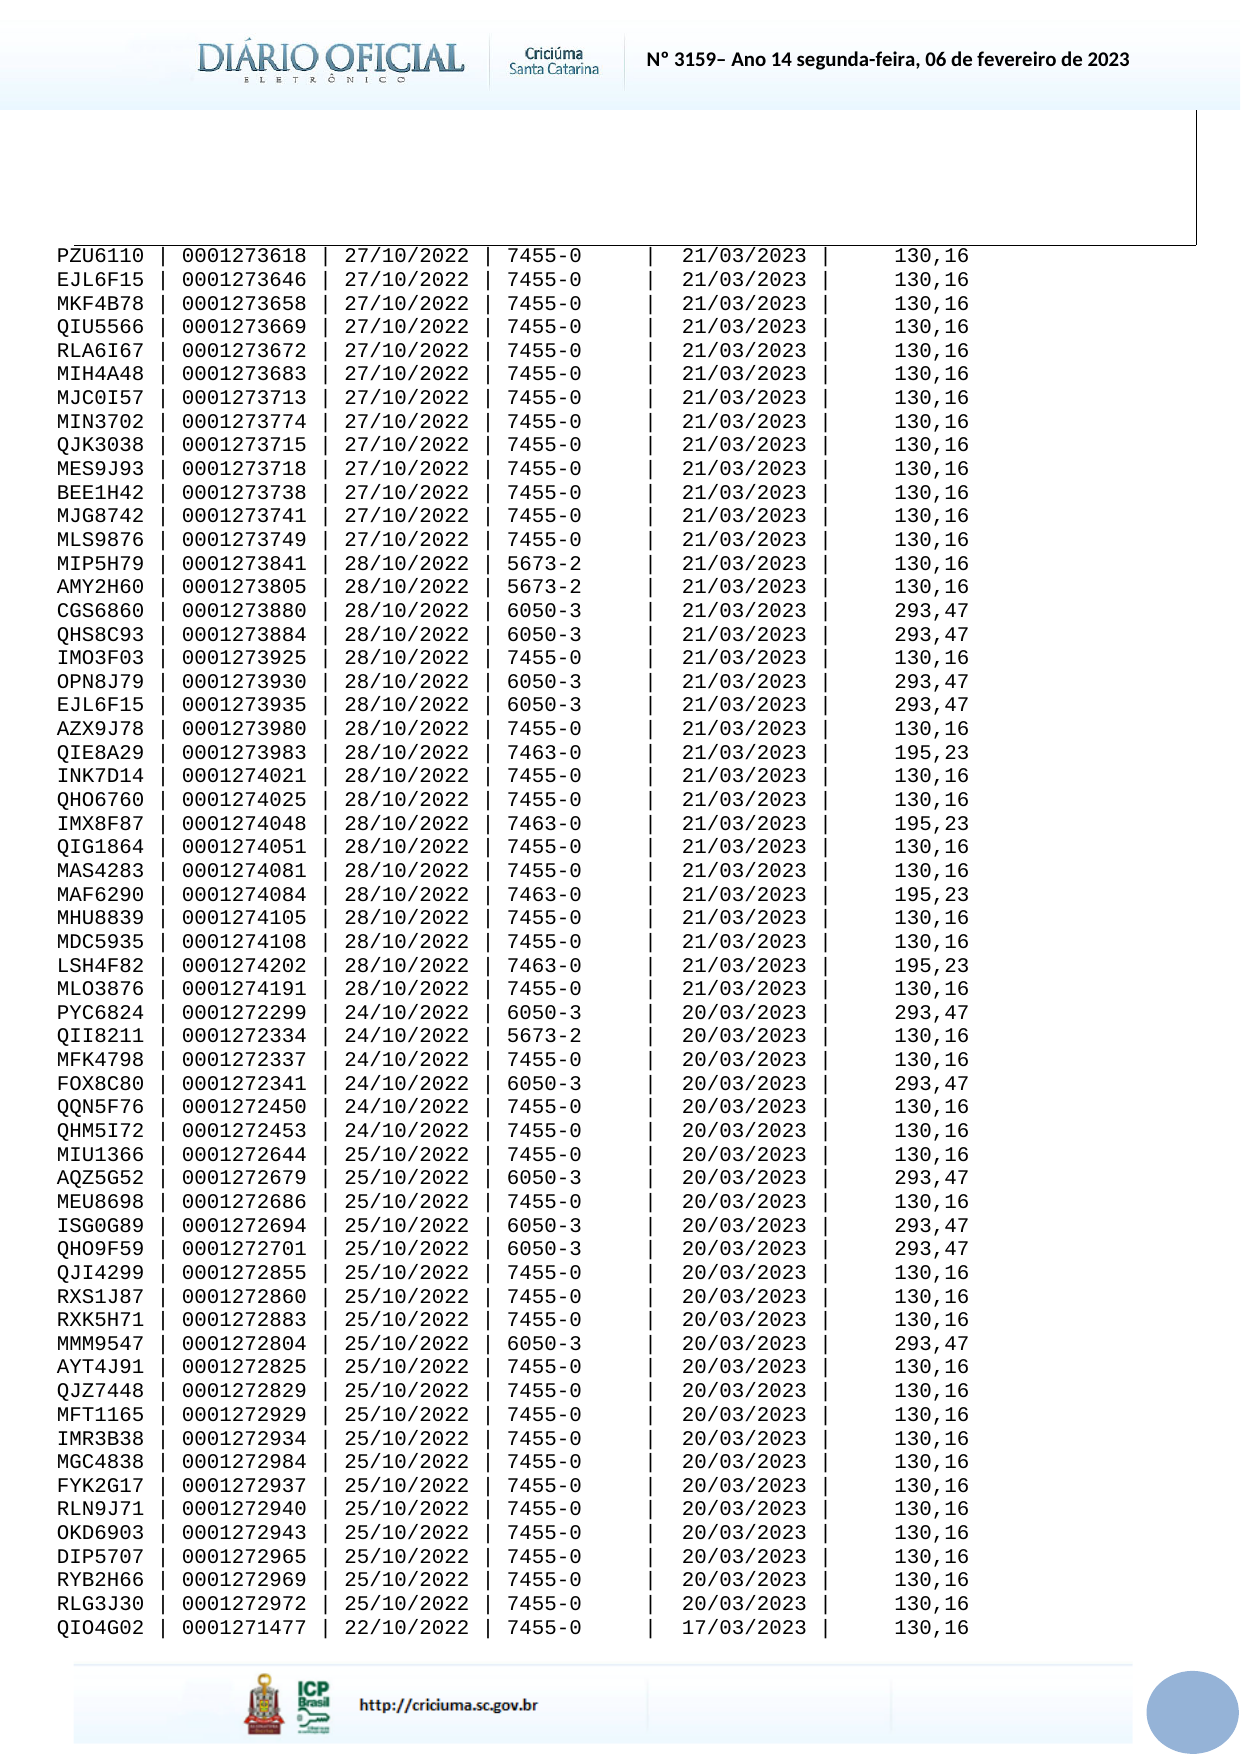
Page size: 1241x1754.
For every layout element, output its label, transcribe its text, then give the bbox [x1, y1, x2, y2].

text PZU6110 | 0001273618 | 27/10/2022 | 7455-0 | 21/03/2023 | 130,16 [44, 245, 1196, 269]
text QQN5F76 | 0001272450 | 24/10/2022 | 7455-0 | 20/03/2023 | 130,16 [44, 1096, 1196, 1120]
text MEU8698 | 0001272686 | 25/10/2022 | 7455-0 | 20/03/2023 | 130,16 [44, 1191, 1196, 1215]
text QIG1864 | 0001274051 | 28/10/2022 | 7455-0 | 21/03/2023 | 130,16 [44, 836, 1196, 860]
text QIE8A29 | 0001273983 | 28/10/2022 | 7463-0 | 21/03/2023 | 195,23 [44, 742, 1196, 765]
text RLN9J71 | 0001272940 | 25/10/2022 | 7455-0 | 20/03/2023 | 130,16 [44, 1498, 1196, 1522]
text MDC5935 | 0001274108 | 28/10/2022 | 7455-0 | 21/03/2023 | 130,16 [44, 931, 1196, 954]
text MFT1165 | 0001272929 | 25/10/2022 | 7455-0 | 20/03/2023 | 130,16 [44, 1404, 1196, 1427]
text MHU8839 | 0001274105 | 28/10/2022 | 7455-0 | 21/03/2023 | 130,16 [44, 907, 1196, 931]
text IMO3F03 | 0001273925 | 28/10/2022 | 7455-0 | 21/03/2023 | 130,16 [44, 647, 1196, 671]
text MKF4B78 | 0001273658 | 27/10/2022 | 7455-0 | 21/03/2023 | 130,16 [44, 292, 1196, 316]
text MJC0I57 | 0001273713 | 27/10/2022 | 7455-0 | 21/03/2023 | 130,16 [44, 387, 1196, 411]
text FOX8C80 | 0001272341 | 24/10/2022 | 6050-3 | 20/03/2023 | 293,47 [44, 1073, 1196, 1096]
text INK7D14 | 0001274021 | 28/10/2022 | 7455-0 | 21/03/2023 | 130,16 [44, 765, 1196, 789]
text QHO6760 | 0001274025 | 28/10/2022 | 7455-0 | 21/03/2023 | 130,16 [44, 789, 1196, 813]
text AMY2H60 | 0001273805 | 28/10/2022 | 5673-2 | 21/03/2023 | 130,16 [44, 576, 1196, 600]
text MIN3702 | 0001273774 | 27/10/2022 | 7455-0 | 21/03/2023 | 130,16 [44, 411, 1196, 434]
text PYC6824 | 0001272299 | 24/10/2022 | 6050-3 | 20/03/2023 | 293,47 [44, 1002, 1196, 1026]
text MIH4A48 | 0001273683 | 27/10/2022 | 7455-0 | 21/03/2023 | 130,16 [44, 363, 1196, 387]
text MLO3876 | 0001274191 | 28/10/2022 | 7455-0 | 21/03/2023 | 130,16 [44, 978, 1196, 1002]
text MIU1366 | 0001272644 | 25/10/2022 | 7455-0 | 20/03/2023 | 130,16 [44, 1144, 1196, 1167]
text LSH4F82 | 0001274202 | 28/10/2022 | 7463-0 | 21/03/2023 | 195,23 [44, 954, 1196, 978]
text IMR3B38 | 0001272934 | 25/10/2022 | 7455-0 | 20/03/2023 | 130,16 [44, 1427, 1196, 1451]
text QHO9F59 | 0001272701 | 25/10/2022 | 6050-3 | 20/03/2023 | 293,47 [44, 1238, 1196, 1262]
text RLA6I67 | 0001273672 | 27/10/2022 | 7455-0 | 21/03/2023 | 130,16 [44, 340, 1196, 363]
text MMM9547 | 0001272804 | 25/10/2022 | 6050-3 | 20/03/2023 | 293,47 [44, 1333, 1196, 1357]
text RYB2H66 | 0001272969 | 25/10/2022 | 7455-0 | 20/03/2023 | 130,16 [44, 1569, 1196, 1593]
text IMX8F87 | 0001274048 | 28/10/2022 | 7463-0 | 21/03/2023 | 195,23 [44, 813, 1196, 836]
text QJK3038 | 0001273715 | 27/10/2022 | 7455-0 | 21/03/2023 | 130,16 [44, 434, 1196, 458]
text MAS4283 | 0001274081 | 28/10/2022 | 7455-0 | 21/03/2023 | 130,16 [44, 860, 1196, 884]
text ISG0G89 | 0001272694 | 25/10/2022 | 6050-3 | 20/03/2023 | 293,47 [44, 1215, 1196, 1238]
text FYK2G17 | 0001272937 | 25/10/2022 | 7455-0 | 20/03/2023 | 130,16 [44, 1475, 1196, 1498]
text MES9J93 | 0001273718 | 27/10/2022 | 7455-0 | 21/03/2023 | 130,16 [44, 458, 1196, 482]
text OPN8J79 | 0001273930 | 28/10/2022 | 6050-3 | 21/03/2023 | 293,47 [44, 671, 1196, 694]
text AYT4J91 | 0001272825 | 25/10/2022 | 7455-0 | 20/03/2023 | 130,16 [44, 1357, 1196, 1380]
text QIO4G02 | 0001271477 | 22/10/2022 | 7455-0 | 17/03/2023 | 130,16 [44, 1617, 1196, 1640]
text CGS6860 | 0001273880 | 28/10/2022 | 6050-3 | 21/03/2023 | 293,47 [44, 600, 1196, 623]
text MIP5H79 | 0001273841 | 28/10/2022 | 5673-2 | 21/03/2023 | 130,16 [44, 553, 1196, 576]
text DIP5707 | 0001272965 | 25/10/2022 | 7455-0 | 20/03/2023 | 130,16 [44, 1546, 1196, 1569]
text QII8211 | 0001272334 | 24/10/2022 | 5673-2 | 20/03/2023 | 130,16 [44, 1026, 1196, 1049]
text MJG8742 | 0001273741 | 27/10/2022 | 7455-0 | 21/03/2023 | 130,16 [44, 505, 1196, 529]
text BEE1H42 | 0001273738 | 27/10/2022 | 7455-0 | 21/03/2023 | 130,16 [44, 482, 1196, 505]
text QJZ7448 | 0001272829 | 25/10/2022 | 7455-0 | 20/03/2023 | 130,16 [44, 1380, 1196, 1404]
text RLG3J30 | 0001272972 | 25/10/2022 | 7455-0 | 20/03/2023 | 130,16 [44, 1593, 1196, 1617]
text MLS9876 | 0001273749 | 27/10/2022 | 7455-0 | 21/03/2023 | 130,16 [44, 529, 1196, 553]
text QIU5566 | 0001273669 | 27/10/2022 | 7455-0 | 21/03/2023 | 130,16 [44, 316, 1196, 340]
text MFK4798 | 0001272337 | 24/10/2022 | 7455-0 | 20/03/2023 | 130,16 [44, 1049, 1196, 1073]
text AZX9J78 | 0001273980 | 28/10/2022 | 7455-0 | 21/03/2023 | 130,16 [44, 718, 1196, 742]
text RXK5H71 | 0001272883 | 25/10/2022 | 7455-0 | 20/03/2023 | 130,16 [44, 1309, 1196, 1333]
text EJL6F15 | 0001273935 | 28/10/2022 | 6050-3 | 21/03/2023 | 293,47 [44, 694, 1196, 718]
text QHS8C93 | 0001273884 | 28/10/2022 | 6050-3 | 21/03/2023 | 293,47 [44, 623, 1196, 647]
text OKD6903 | 0001272943 | 25/10/2022 | 7455-0 | 20/03/2023 | 130,16 [44, 1522, 1196, 1546]
text EJL6F15 | 0001273646 | 27/10/2022 | 7455-0 | 21/03/2023 | 130,16 [44, 269, 1196, 292]
text QHM5I72 | 0001272453 | 24/10/2022 | 7455-0 | 20/03/2023 | 130,16 [44, 1120, 1196, 1144]
text RXS1J87 | 0001272860 | 25/10/2022 | 7455-0 | 20/03/2023 | 130,16 [44, 1286, 1196, 1309]
text QJI4299 | 0001272855 | 25/10/2022 | 7455-0 | 20/03/2023 | 130,16 [44, 1262, 1196, 1286]
text AQZ5G52 | 0001272679 | 25/10/2022 | 6050-3 | 20/03/2023 | 293,47 [44, 1167, 1196, 1191]
text MGC4838 | 0001272984 | 25/10/2022 | 7455-0 | 20/03/2023 | 130,16 [44, 1451, 1196, 1475]
text MAF6290 | 0001274084 | 28/10/2022 | 7463-0 | 21/03/2023 | 195,23 [44, 884, 1196, 907]
